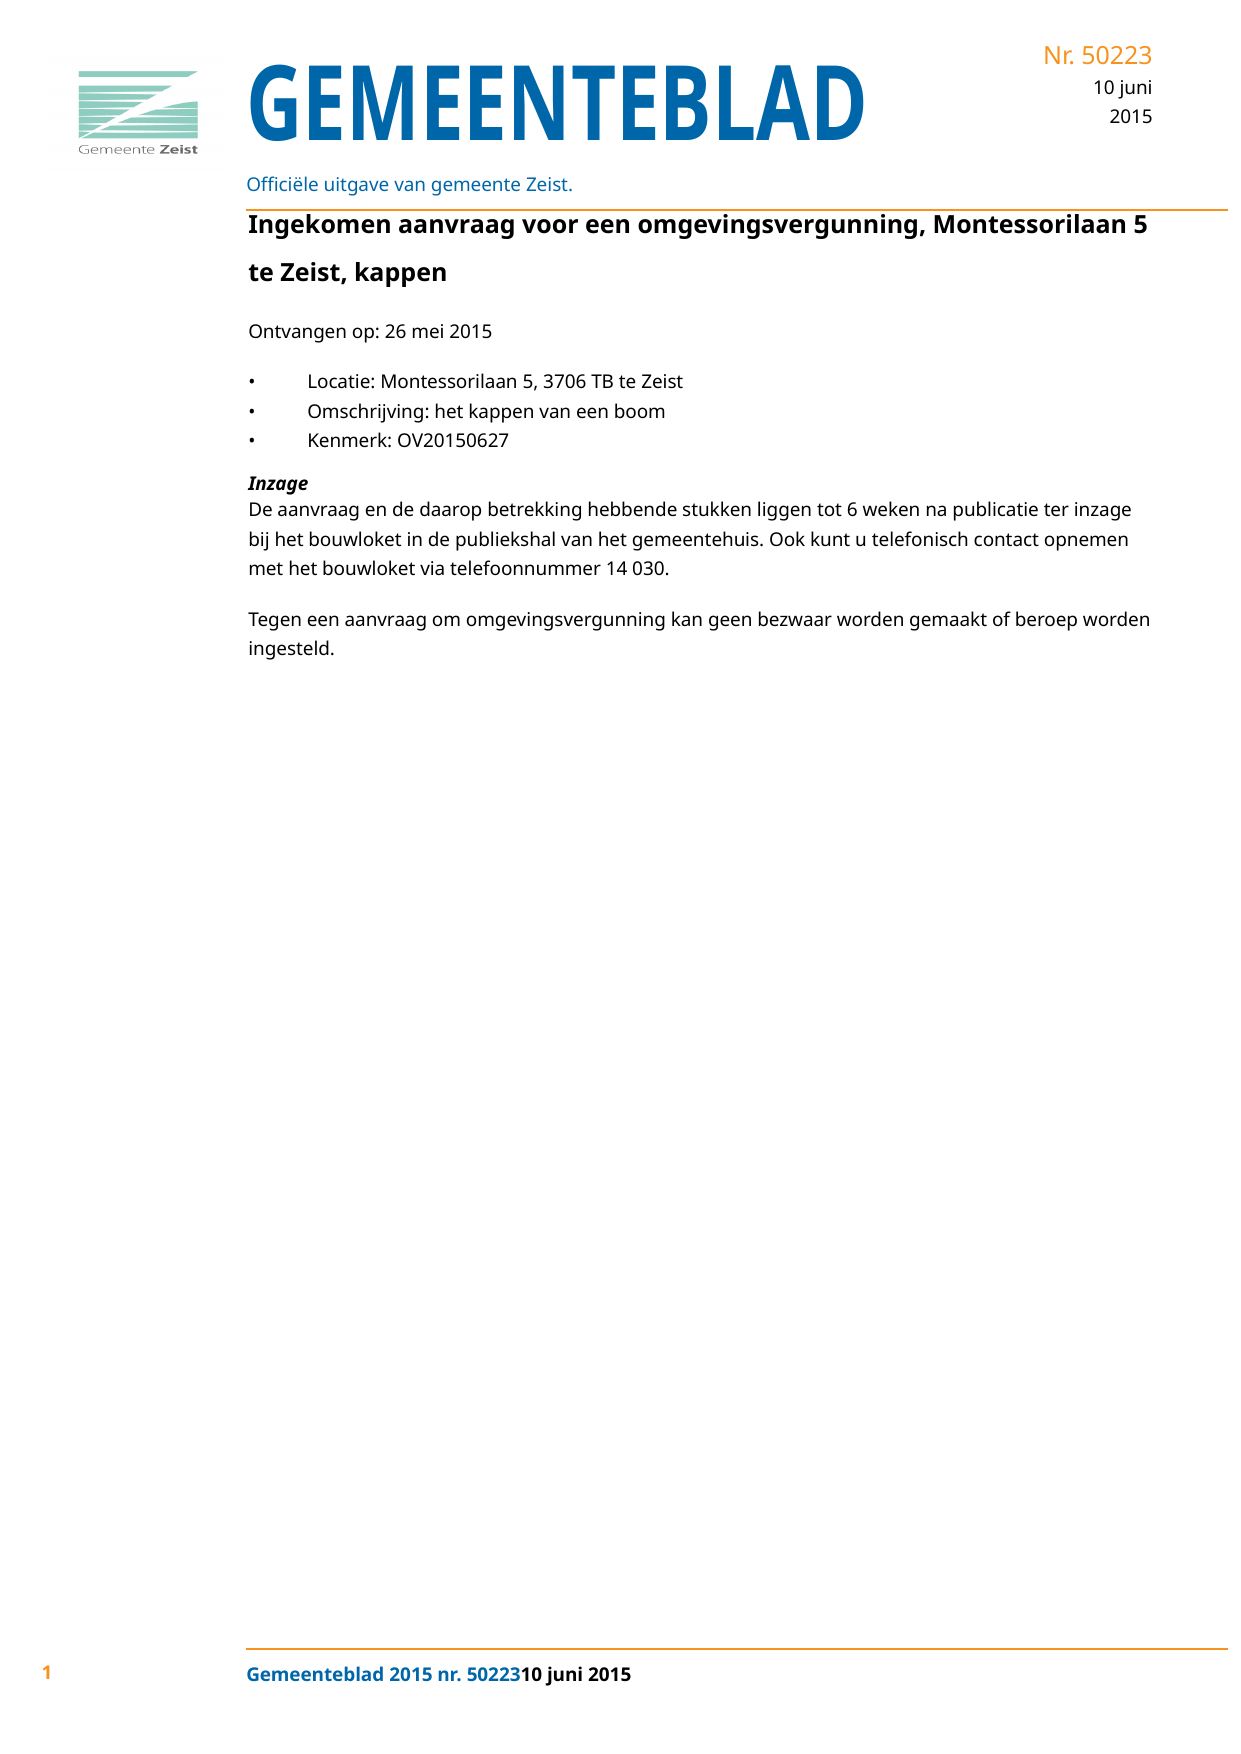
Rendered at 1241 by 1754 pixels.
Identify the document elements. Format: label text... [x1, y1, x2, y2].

text Tegen een aanvraag om omgevingsvergunning kan geen bezwaar worden gemaakt of beroep worden ingesteld. [248, 606, 1152, 661]
list Locatie: Montessorilaan 5, 3706 TB te Zeist [248, 368, 1152, 394]
picture [41, 47, 231, 172]
text Ontvangen op: 26 mei 2015 [248, 318, 1152, 344]
text Ingekomen aanvraag voor een omgevingsvergunning, Montessorilaan 5 te Zeist, kappen [248, 211, 1152, 288]
list Kenmerk: OV20150627 [248, 427, 1152, 453]
text De aanvraag en de daarop betrekking hebbende stukken liggen tot 6 weken na publicatie ter inzage bij het bouwloket in de publiekshal van het gemeentehuis. Ook kunt u telefonisch contact opnemen met het bouwloket via telefoonnummer 14 030. [248, 496, 1152, 581]
list Omschrijving: het kappen van een boom [248, 398, 1152, 424]
text Inzage [248, 471, 1152, 496]
